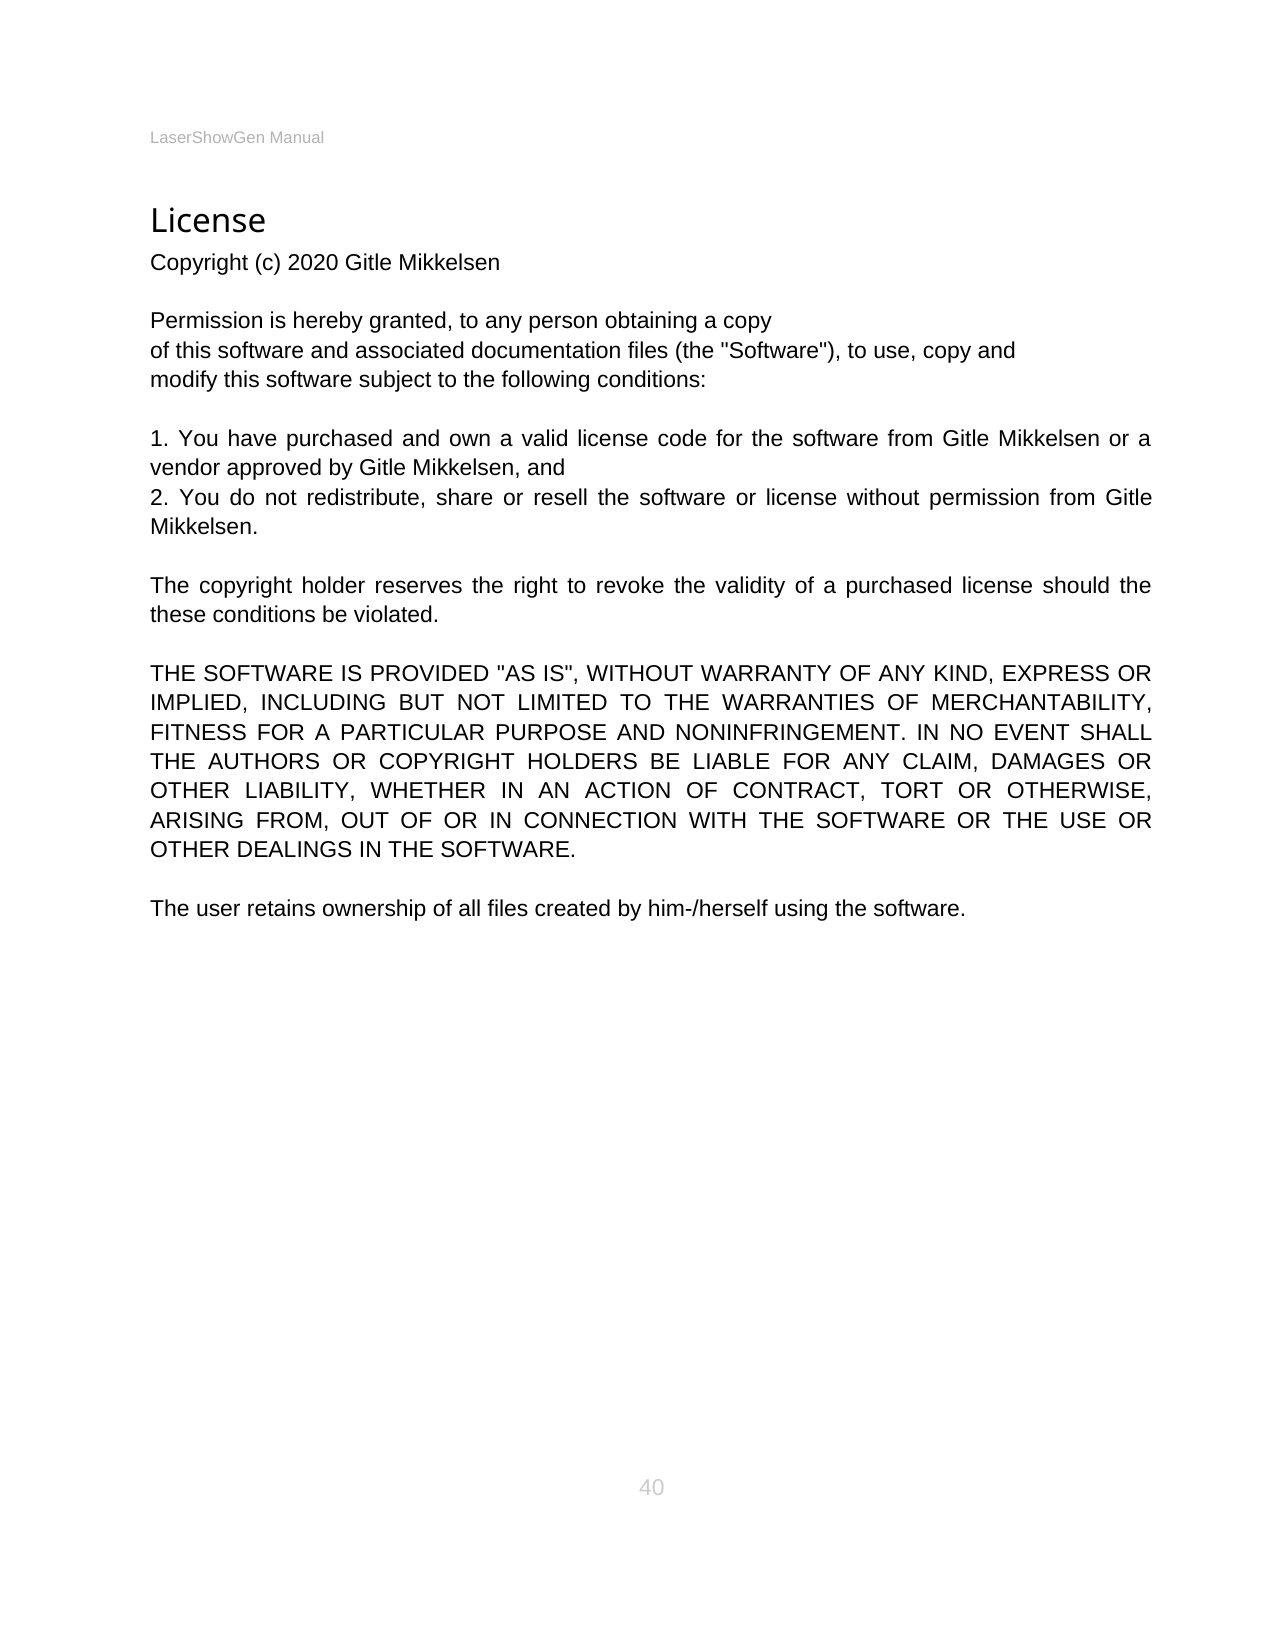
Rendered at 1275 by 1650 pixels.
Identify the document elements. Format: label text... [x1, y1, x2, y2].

text of this software and associated documentation files (the "Software"), to use, copy and [150, 337, 1153, 363]
text 1. You have purchased and own a valid license code for the software from Gitle Mikkelsen or a vendor approved by Gitle Mikkelsen, and [150, 426, 1153, 481]
text modify this software subject to the following conditions: [150, 367, 1153, 392]
text 2. You do not redistribute, share or resell the software or license without permission from Gitle Mikkelsen. [150, 484, 1153, 539]
text Permission is hereby granted, to any person obtaining a copy [150, 308, 1153, 334]
text Copyright (c) 2020 Gitle Mikkelsen [150, 249, 1153, 275]
text THE SOFTWARE IS PROVIDED "AS IS", WITHOUT WARRANTY OF ANY KIND, EXPRESS OR IMPLIED, INCLUDING BUT NOT LIMITED TO THE WARRANTIES OF MERCHANTABILITY, FITNESS FOR A PARTICULAR PURPOSE AND NONINFRINGEMENT. IN NO EVENT SHALL THE AUTHORS OR COPYRIGHT HOLDERS BE LIABLE FOR ANY CLAIM, DAMAGES OR OTHER LIABILITY, WHETHER IN AN ACTION OF CONTRACT, TORT OR OTHERWISE, ARISING FROM, OUT OF OR IN CONNECTION WITH THE SOFTWARE OR THE USE OR OTHER DEALINGS IN THE SOFTWARE. [150, 661, 1153, 862]
text The copyright holder reserves the right to revoke the validity of a purchased license should the these conditions be violated. [150, 572, 1153, 627]
subtitle License [150, 197, 1153, 242]
text The user retains ownership of all files created by him-/herself using the software. [150, 896, 1153, 921]
